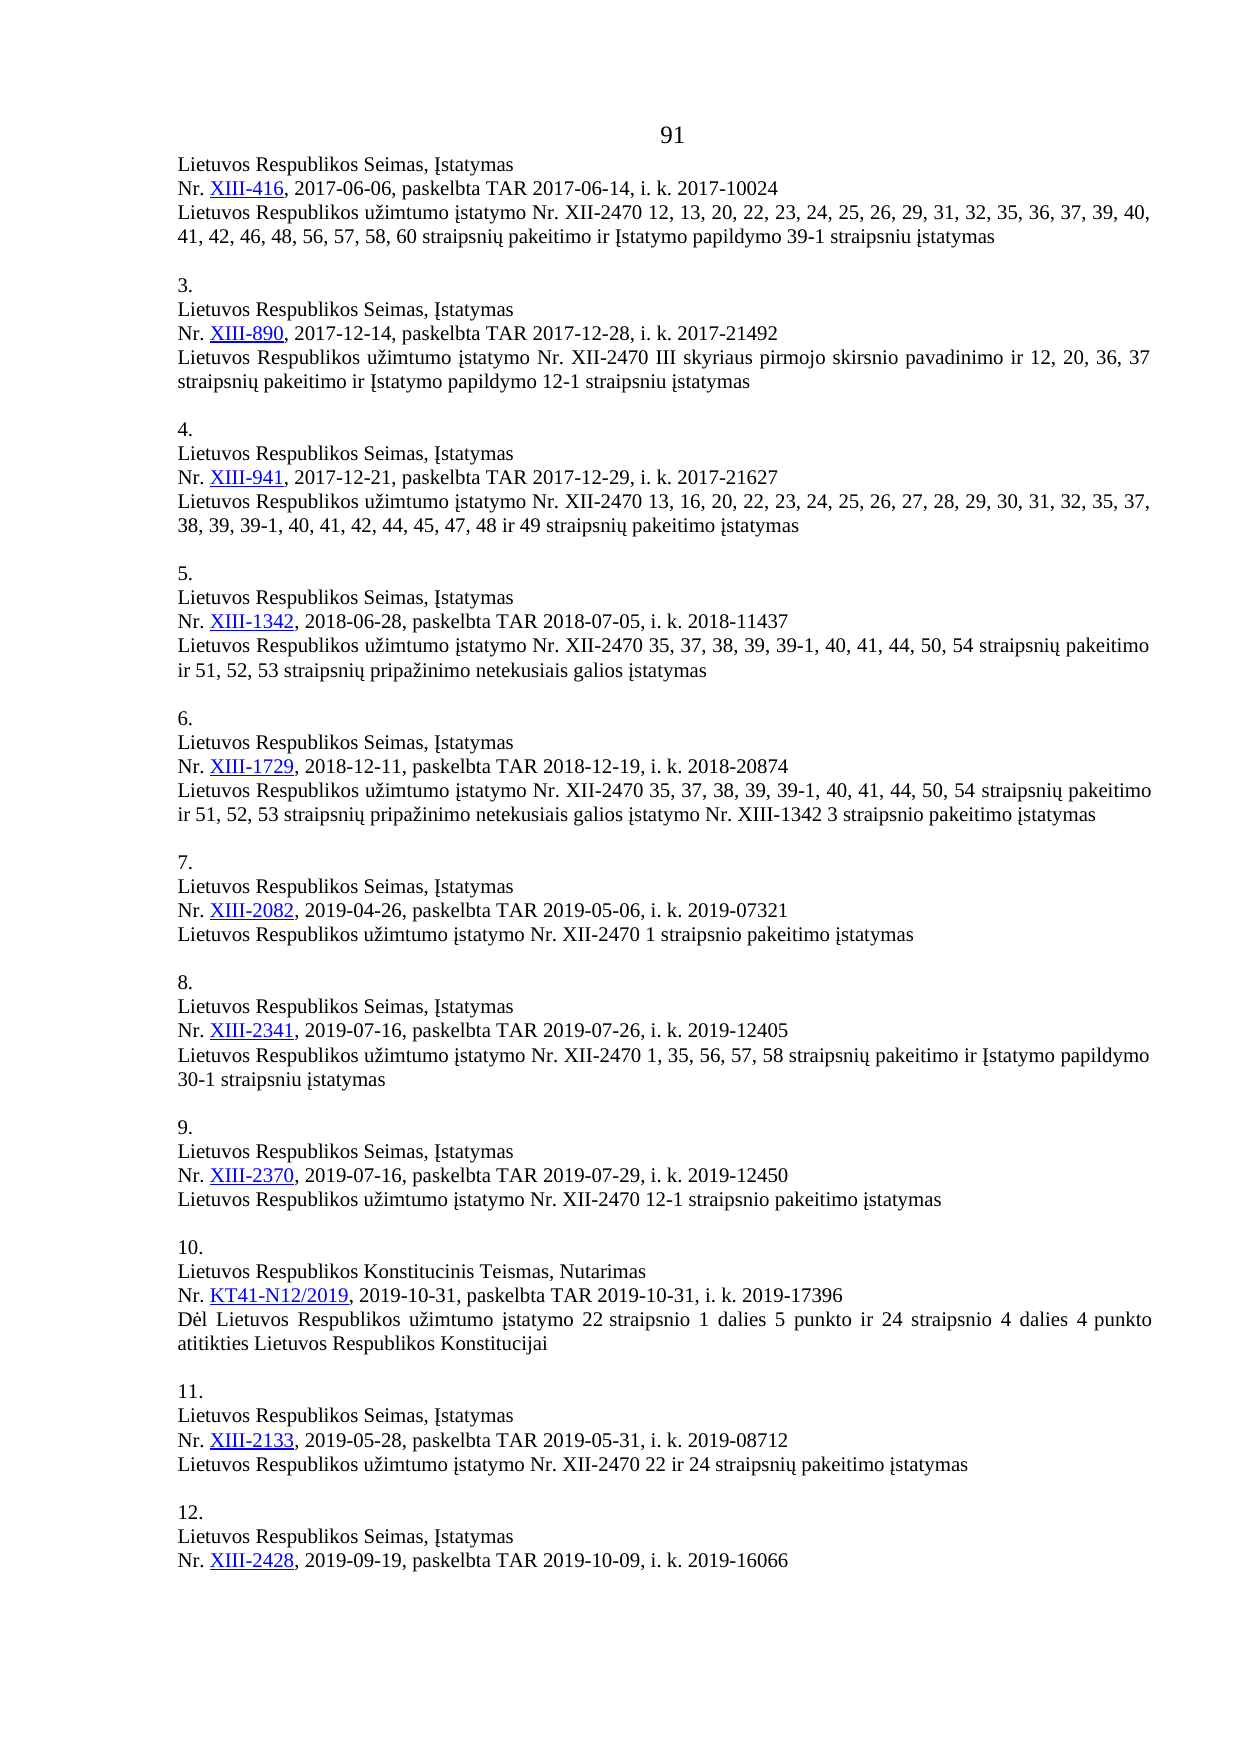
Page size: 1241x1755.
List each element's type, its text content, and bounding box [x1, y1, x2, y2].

text 7. [177, 850, 1152, 874]
text 12. [177, 1500, 1152, 1524]
text Nr. XIII-890, 2017-12-14, paskelbta TAR 2017-12-28, i. k. 2017-21492 [177, 321, 1152, 345]
text Lietuvos Respublikos užimtumo įstatymo Nr. XII-2470 35, 37, 38, 39, 39-1, 40, 41, 44, 50, 54 straipsnių pakeitimo ir 51, 52, 53 straipsnių pripažinimo netekusiais galios įstatymas [177, 633, 1152, 682]
text Lietuvos Respublikos užimtumo įstatymo Nr. XII-2470 35, 37, 38, 39, 39-1, 40, 41, 44, 50, 54 straipsnių pakeitimo ir 51, 52, 53 straipsnių pripažinimo netekusiais galios įstatymo Nr. XIII-1342 3 straipsnio pakeitimo įstatymas [177, 778, 1152, 826]
text Lietuvos Respublikos Seimas, Įstatymas [177, 730, 1152, 754]
text Lietuvos Respublikos Seimas, Įstatymas [177, 441, 1152, 465]
text Lietuvos Respublikos Seimas, Įstatymas [177, 994, 1152, 1018]
text Nr. XIII-2341, 2019-07-16, paskelbta TAR 2019-07-26, i. k. 2019-12405 [177, 1018, 1152, 1042]
text Lietuvos Respublikos Seimas, Įstatymas [177, 1524, 1152, 1548]
text 8. [177, 970, 1152, 994]
text Nr. XIII-2133, 2019-05-28, paskelbta TAR 2019-05-31, i. k. 2019-08712 [177, 1427, 1152, 1452]
text Lietuvos Respublikos Seimas, Įstatymas [177, 1139, 1152, 1163]
text Nr. XIII-941, 2017-12-21, paskelbta TAR 2017-12-29, i. k. 2017-21627 [177, 465, 1152, 489]
text Lietuvos Respublikos užimtumo įstatymo Nr. XII-2470 1, 35, 56, 57, 58 straipsnių pakeitimo ir Įstatymo papildymo 30-1 straipsniu įstatymas [177, 1042, 1152, 1091]
text Lietuvos Respublikos užimtumo įstatymo Nr. XII-2470 1 straipsnio pakeitimo įstatymas [177, 922, 1152, 946]
text Nr. XIII-416, 2017-06-06, paskelbta TAR 2017-06-14, i. k. 2017-10024 [177, 176, 1152, 200]
text Lietuvos Respublikos užimtumo įstatymo Nr. XII-2470 III skyriaus pirmojo skirsnio pavadinimo ir 12, 20, 36, 37 straipsnių pakeitimo ir Įstatymo papildymo 12-1 straipsniu įstatymas [177, 345, 1152, 393]
text Dėl Lietuvos Respublikos užimtumo įstatymo 22 straipsnio 1 dalies 5 punkto ir 24 straipsnio 4 dalies 4 punkto atitikties Lietuvos Respublikos Konstitucijai [177, 1307, 1152, 1355]
text 5. [177, 561, 1152, 585]
text Lietuvos Respublikos Seimas, Įstatymas [177, 585, 1152, 609]
text 6. [177, 706, 1152, 730]
text Lietuvos Respublikos užimtumo įstatymo Nr. XII-2470 12, 13, 20, 22, 23, 24, 25, 26, 29, 31, 32, 35, 36, 37, 39, 40, 41, 42, 46, 48, 56, 57, 58, 60 straipsnių pakeitimo ir Įstatymo papildymo 39-1 straipsniu įstatymas [177, 200, 1152, 248]
text 4. [177, 417, 1152, 441]
text Nr. XIII-2082, 2019-04-26, paskelbta TAR 2019-05-06, i. k. 2019-07321 [177, 898, 1152, 922]
text Lietuvos Respublikos Konstitucinis Teismas, Nutarimas [177, 1259, 1152, 1283]
text Nr. XIII-2370, 2019-07-16, paskelbta TAR 2019-07-29, i. k. 2019-12450 [177, 1163, 1152, 1187]
text Nr. KT41-N12/2019, 2019-10-31, paskelbta TAR 2019-10-31, i. k. 2019-17396 [177, 1283, 1152, 1307]
text Nr. XIII-1729, 2018-12-11, paskelbta TAR 2018-12-19, i. k. 2018-20874 [177, 754, 1152, 778]
text 10. [177, 1235, 1152, 1259]
text Lietuvos Respublikos Seimas, Įstatymas [177, 152, 1152, 176]
text Lietuvos Respublikos Seimas, Įstatymas [177, 297, 1152, 321]
text Lietuvos Respublikos Seimas, Įstatymas [177, 874, 1152, 898]
text Lietuvos Respublikos užimtumo įstatymo Nr. XII-2470 12-1 straipsnio pakeitimo įstatymas [177, 1187, 1152, 1211]
text Lietuvos Respublikos užimtumo įstatymo Nr. XII-2470 13, 16, 20, 22, 23, 24, 25, 26, 27, 28, 29, 30, 31, 32, 35, 37, 38, 39, 39-1, 40, 41, 42, 44, 45, 47, 48 ir 49 straipsnių pakeitimo įstatymas [177, 489, 1152, 537]
text Lietuvos Respublikos užimtumo įstatymo Nr. XII-2470 22 ir 24 straipsnių pakeitimo įstatymas [177, 1452, 1152, 1476]
text 11. [177, 1379, 1152, 1403]
text Nr. XIII-2428, 2019-09-19, paskelbta TAR 2019-10-09, i. k. 2019-16066 [177, 1548, 1152, 1572]
text 9. [177, 1115, 1152, 1139]
text Nr. XIII-1342, 2018-06-28, paskelbta TAR 2018-07-05, i. k. 2018-11437 [177, 609, 1152, 633]
text 3. [177, 272, 1152, 297]
text Lietuvos Respublikos Seimas, Įstatymas [177, 1403, 1152, 1427]
